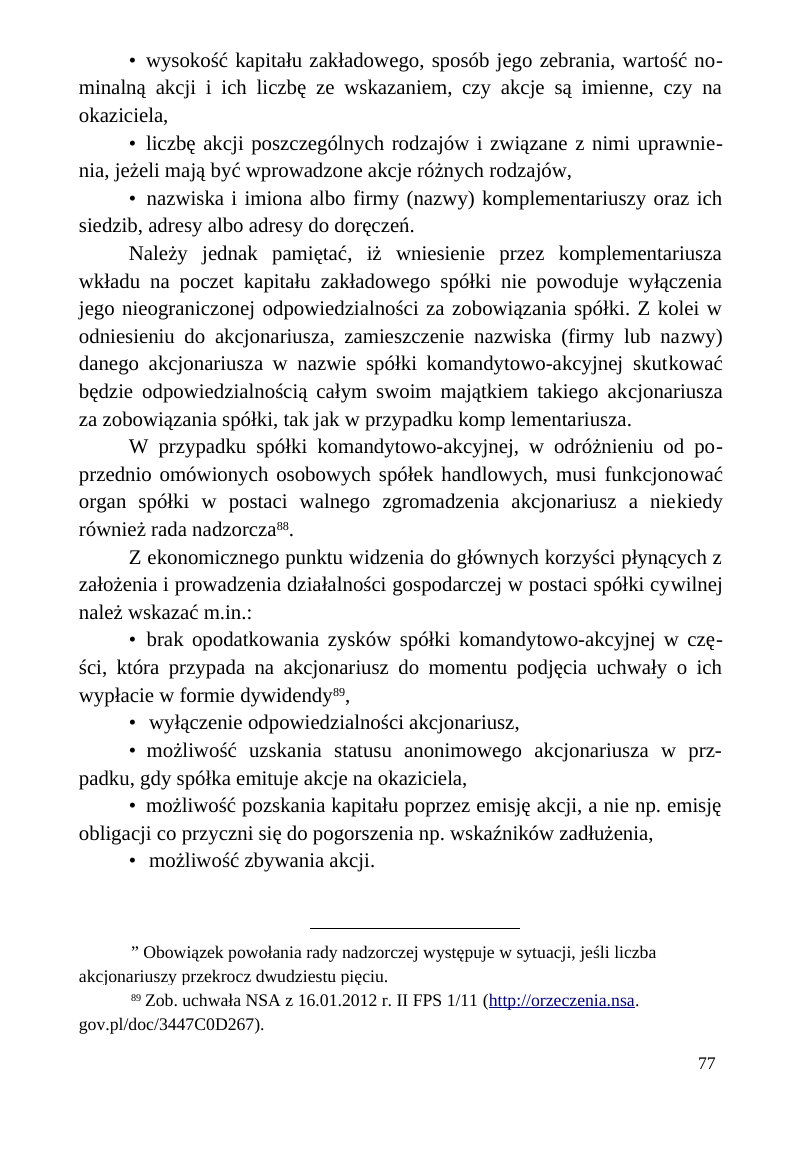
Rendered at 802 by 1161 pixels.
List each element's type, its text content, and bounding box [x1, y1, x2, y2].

text W przypadku spółki komandytowo-akcyjnej, w odróżnieniu od po­przednio omówionych osobowych spółek handlowych, musi funkcjono­wać organ spółki w postaci walnego zgromadzenia akcjonariusz a nie­kiedy również rada nadzorcza88. [79, 434, 723, 541]
text Należy jednak pamiętać, iż wniesienie przez komplementariusza wkładu na poczet kapitału zakładowego spółki nie powoduje wyłączenia jego nieograniczonej odpowiedzialności za zobowiązania spółki. Z kolei w odniesieniu do akcjonariusza, zamieszczenie nazwiska (firmy lub na­zwy) danego akcjonariusza w nazwie spółki komandytowo-akcyjnej skut­kować będzie odpowiedzialnością całym swoim majątkiem takiego ak­cjonariusza za zobowiązania spółki, tak jak w przypadku komp lementa­riusza. [79, 241, 723, 431]
list wysokość kapitału zakładowego, sposób jego zebrania, wartość no­minalną akcji i ich liczbę ze wskazaniem, czy akcje są imienne, czy na okaziciela, [79, 48, 723, 127]
list brak opodatkowania zysków spółki komandytowo-akcyjnej w czę­ści, która przypada na akcjonariusz do momentu podjęcia uchwały o ich wypłacie w formie dywidendy89, [79, 627, 723, 707]
list możliwość uzskania statusu anonimowego akcjonariusza w prz- padku, gdy spółka emituje akcje na okaziciela, [79, 738, 723, 789]
text 89 Zob. uchwała NSA z 16.01.2012 r. II FPS 1/11 (http://orzeczenia.nsa. gov.pl/doc/3447C0D267). [79, 990, 723, 1034]
text ” Obowiązek powołania rady nadzorczej występuje w sytuacji, jeśli liczba akcjonariuszy przekrocz dwudziestu pięciu. [79, 942, 723, 985]
text Z ekonomicznego punktu widzenia do głównych korzyści płynących z założenia i prowadzenia działalności gospodarczej w postaci spółki cy­wilnej należ wskazać m.in.: [79, 544, 723, 624]
list liczbę akcji poszczególnych rodzajów i związane z nimi uprawnie­nia, jeżeli mają być wprowadzone akcje różnych rodzajów, [79, 131, 723, 182]
text 77 [698, 1053, 722, 1073]
list możliwość pozskania kapitału poprzez emisję akcji, a nie np. emisję obligacji co przyczni się do pogorszenia np. wskaźników zadłużenia, [79, 793, 723, 845]
list nazwiska i imiona albo firmy (nazwy) komplementariuszy oraz ich siedzib, adresy albo adresy do doręczeń. [79, 186, 723, 237]
list możliwość zbywania akcji. [79, 848, 723, 872]
list wyłączenie odpowiedzialności akcjonariusz, [79, 710, 723, 734]
